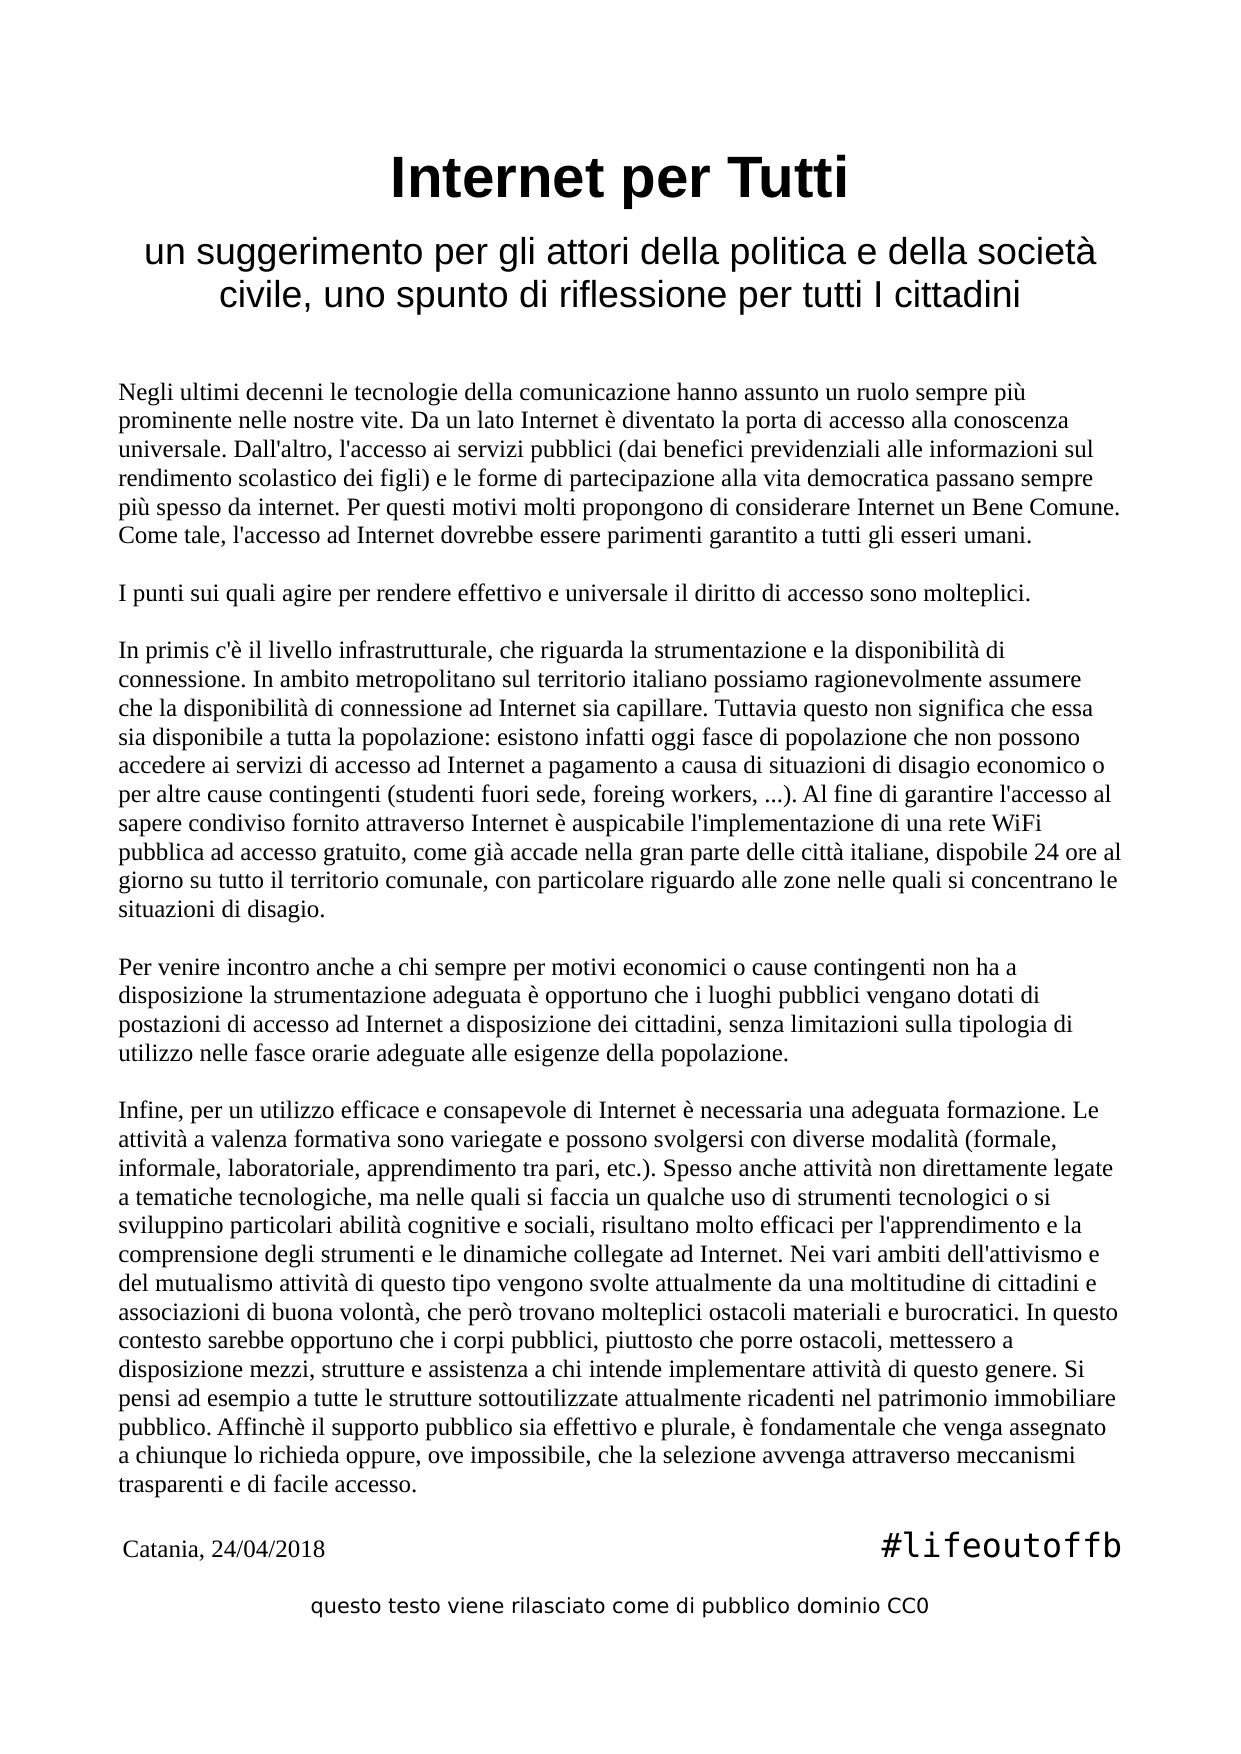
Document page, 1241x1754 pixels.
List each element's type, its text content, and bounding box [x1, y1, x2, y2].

text In primis c'è il livello infrastrutturale, che riguarda la strumentazione e la disponibilità di connessione. In ambito metropolitano sul territorio italiano possiamo ragionevolmente assumere che la disponibilità di connessione ad Internet sia capillare. Tuttavia questo non significa che essa sia disponibile a tutta la popolazione: esistono infatti oggi fasce di popolazione che non possono accedere ai servizi di accesso ad Internet a pagamento a causa di situazioni di disagio economico o per altre cause contingenti (studenti fuori sede, foreing workers, ...). Al fine di garantire l'accesso al sapere condiviso fornito attraverso Internet è auspicabile l'implementazione di una rete WiFi pubblica ad accesso gratuito, come già accade nella gran parte delle città italiane, dispobile 24 ore al giorno su tutto il territorio comunale, con particolare riguardo alle zone nelle quali si concentrano le situazioni di disagio. [118, 636, 1122, 923]
text Catania, 24/04/2018 #lifeoutoffb [118, 1527, 1122, 1566]
text questo testo viene rilasciato come di pubblico dominio CC0 [118, 1594, 1122, 1619]
text Per venire incontro anche a chi sempre per motivi economici o cause contingenti non ha a disposizione la strumentazione adeguata è opportuno che i luoghi pubblici vengano dotati di postazioni di accesso ad Internet a disposizione dei cittadini, senza limitazioni sulla tipologia di utilizzo nelle fasce orarie adeguate alle esigenze della popolazione. [118, 952, 1122, 1067]
title Internet per Tutti [118, 143, 1122, 210]
text Negli ultimi decenni le tecnologie della comunicazione hanno assunto un ruolo sempre più prominente nelle nostre vite. Da un lato Internet è diventato la porta di accesso alla conoscenza universale. Dall'altro, l'accesso ai servizi pubblici (dai benefici previdenziali alle informazioni sul rendimento scolastico dei figli) e le forme di partecipazione alla vita democratica passano sempre più spesso da internet. Per questi motivi molti propongono di considerare Internet un Bene Comune. Come tale, l'accesso ad Internet dovrebbe essere parimenti garantito a tutti gli esseri umani. [118, 377, 1122, 549]
subtitle un suggerimento per gli attori della politica e della società civile, uno spunto di riflessione per tutti I cittadini [118, 229, 1122, 315]
text I punti sui quali agire per rendere effettivo e universale il diritto di accesso sono molteplici. [118, 578, 1122, 607]
text Infine, per un utilizzo efficace e consapevole di Internet è necessaria una adeguata formazione. Le attività a valenza formativa sono variegate e possono svolgersi con diverse modalità (formale, informale, laboratoriale, apprendimento tra pari, etc.). Spesso anche attività non direttamente legate a tematiche tecnologiche, ma nelle quali si faccia un qualche uso di strumenti tecnologici o si sviluppino particolari abilità cognitive e sociali, risultano molto efficaci per l'apprendimento e la comprensione degli strumenti e le dinamiche collegate ad Internet. Nei vari ambiti dell'attivismo e del mutualismo attività di questo tipo vengono svolte attualmente da una moltitudine di cittadini e associazioni di buona volontà, che però trovano molteplici ostacoli materiali e burocratici. In questo contesto sarebbe opportuno che i corpi pubblici, piuttosto che porre ostacoli, mettessero a disposizione mezzi, strutture e assistenza a chi intende implementare attività di questo genere. Si pensi ad esempio a tutte le strutture sottoutilizzate attualmente ricadenti nel patrimonio immobiliare pubblico. Affinchè il supporto pubblico sia effettivo e plurale, è fondamentale che venga assegnato a chiunque lo richieda oppure, ove impossibile, che la selezione avvenga attraverso meccanismi trasparenti e di facile accesso. [118, 1096, 1122, 1498]
